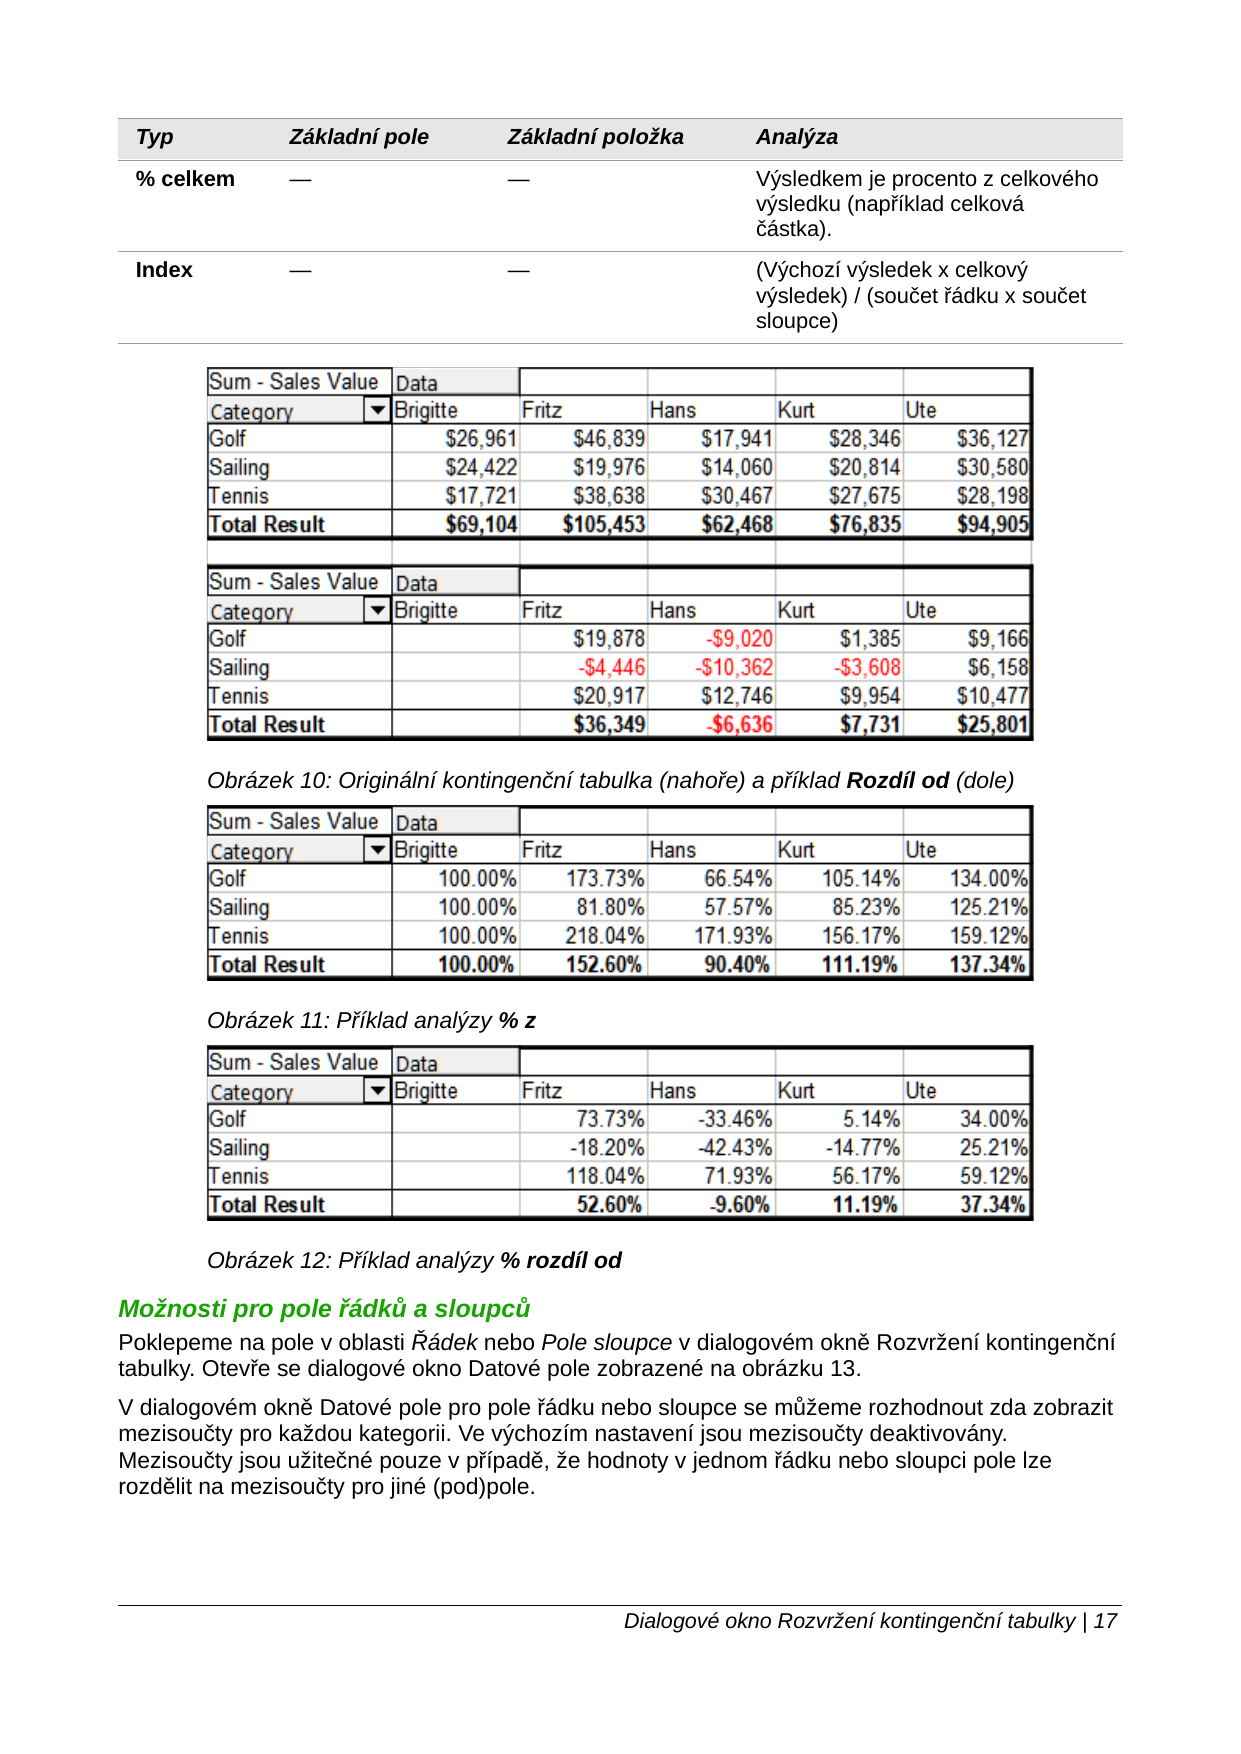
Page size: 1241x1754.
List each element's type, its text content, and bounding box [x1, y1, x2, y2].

text V dialogovém okně Datové pole pro pole řádku nebo sloupce se můžeme rozhodnout zda zobrazit mezisoučty pro každou kategorii. Ve výchozím nastavení jsou mezisoučty deaktivovány. Mezisoučty jsou užitečné pouze v případě, že hodnoty v jednom řádku nebo sloupci pole lze rozdělit na mezisoučty pro jiné (pod)pole. [118, 1394, 1122, 1499]
table_cell — [490, 161, 738, 251]
picture [206, 805, 1034, 981]
table_cell % celkem [118, 161, 272, 251]
table_cell — [272, 252, 490, 343]
table_cell Index [118, 252, 272, 343]
text Obrázek 10: Originální kontingenční tabulka (nahoře) a příklad Rozdíl od (dole) [207, 741, 1033, 793]
text Obrázek 12: Příklad analýzy % rozdíl od [207, 1221, 1033, 1273]
table_cell Výsledkem je procento z celkového výsledku (například celková částka). [738, 161, 1123, 251]
table_cell — [272, 161, 490, 251]
table_header Analýza [738, 119, 1123, 159]
table_header Typ [118, 119, 272, 159]
picture [206, 1045, 1034, 1221]
subtitle Možnosti pro pole řádků a sloupců [118, 1294, 1122, 1323]
table_cell (Výchozí výsledek x celkový výsledek) / (součet řádku x součet sloupce) [738, 252, 1123, 343]
table_cell — [490, 252, 738, 343]
table_header Základní pole [272, 119, 490, 159]
table_header Základní položka [490, 119, 738, 159]
picture [206, 367, 1034, 741]
text Obrázek 11: Příklad analýzy % z [207, 981, 1033, 1033]
text Poklepeme na pole v oblasti Řádek nebo Pole sloupce v dialogovém okně Rozvržení kontingenční tabulky. Otevře se dialogové okno Datové pole zobrazené na obrázku 13. [118, 1329, 1122, 1382]
